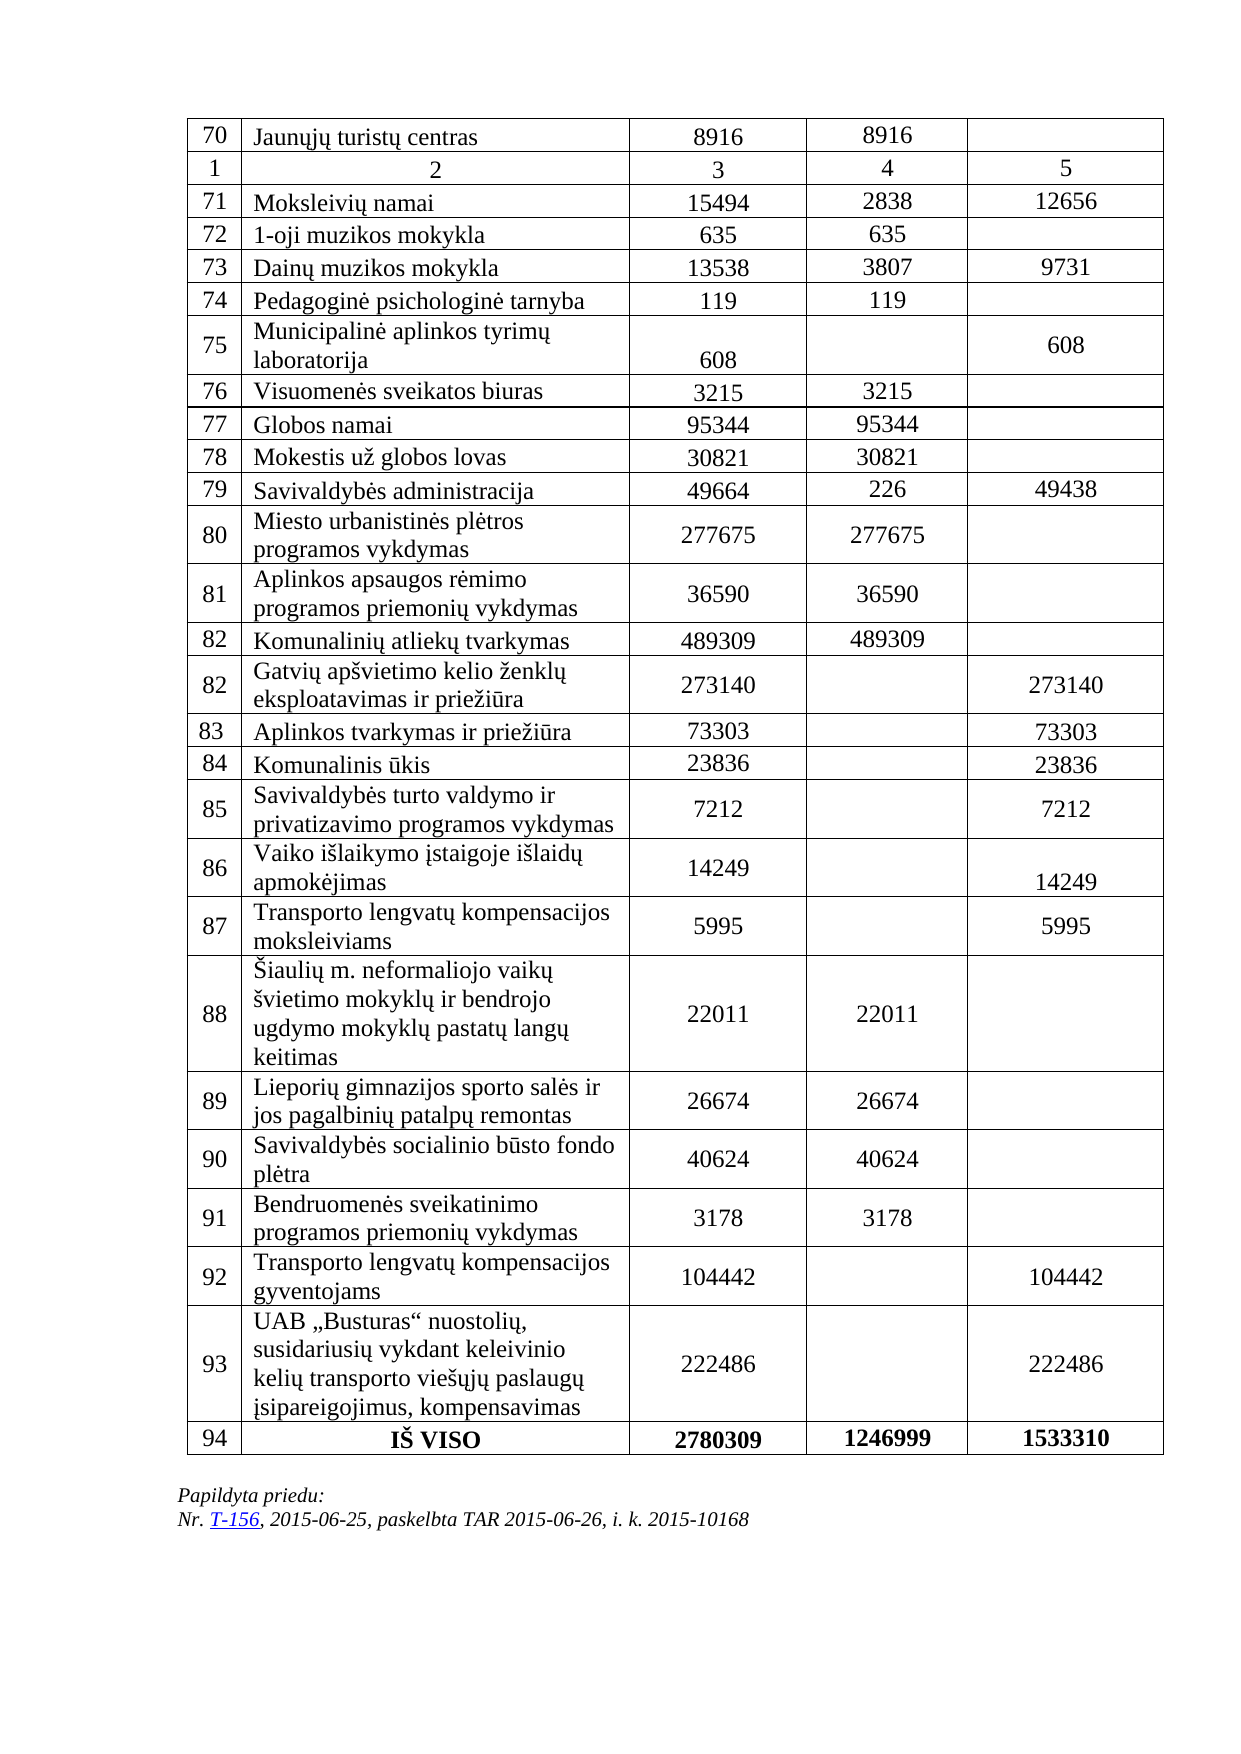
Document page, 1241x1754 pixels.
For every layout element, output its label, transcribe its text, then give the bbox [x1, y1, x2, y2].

table_cell 608 [968, 316, 1163, 373]
table_cell Pedagoginė psichologinė tarnyba [242, 283, 629, 315]
table_cell 95344 [630, 408, 806, 439]
table_cell 30821 [630, 440, 806, 472]
table_cell 14249 [630, 839, 806, 896]
table_cell Transporto lengvatų kompensacijos gyventojams [242, 1247, 629, 1305]
table_cell 22011 [807, 956, 967, 1071]
table_cell 4 [807, 152, 967, 184]
table_cell Savivaldybės administracija [242, 473, 629, 505]
table_cell 489309 [630, 623, 806, 655]
table_cell 5995 [968, 897, 1163, 954]
table_cell 222486 [630, 1306, 806, 1421]
table_cell 89 [188, 1072, 241, 1129]
table_cell 79 [188, 473, 241, 505]
table_cell 7212 [968, 780, 1163, 837]
table_cell 73 [188, 250, 241, 282]
table_cell 92 [188, 1247, 241, 1305]
table_cell 70 [188, 119, 241, 151]
table_cell 8916 [630, 119, 806, 151]
table_cell 82 [188, 623, 241, 655]
table_cell [807, 1247, 967, 1305]
table_cell [968, 408, 1163, 439]
table_cell 71 [188, 185, 241, 217]
table_cell [968, 1130, 1163, 1188]
table_cell 40624 [807, 1130, 967, 1188]
table_cell 95344 [807, 408, 967, 439]
table_cell [807, 316, 967, 373]
table_cell 78 [188, 440, 241, 472]
table_cell 7212 [630, 780, 806, 837]
table_cell 13538 [630, 250, 806, 282]
table_cell 3215 [807, 375, 967, 406]
table_cell [968, 440, 1163, 472]
table_cell [807, 780, 967, 837]
table_cell 76 [188, 375, 241, 406]
table_cell 83 [188, 714, 241, 746]
table_cell 88 [188, 956, 241, 1071]
table_cell Globos namai [242, 408, 629, 439]
table_cell 2 [242, 152, 629, 184]
table_cell [968, 1072, 1163, 1129]
table_cell 36590 [807, 564, 967, 622]
table_cell IŠ VISO [242, 1422, 629, 1453]
table_cell Komunalinis ūkis [242, 747, 629, 779]
table_cell 81 [188, 564, 241, 622]
table_cell 1533310 [968, 1422, 1163, 1453]
table_cell 489309 [807, 623, 967, 655]
table_cell 36590 [630, 564, 806, 622]
table_cell Šiaulių m. neformaliojo vaikų švietimo mokyklų ir bendrojo ugdymo mokyklų pastatų langų keitimas [242, 956, 629, 1071]
table_cell [807, 1306, 967, 1421]
table_cell 22011 [630, 956, 806, 1071]
table_cell 74 [188, 283, 241, 315]
table_cell [968, 375, 1163, 406]
table_cell 49438 [968, 473, 1163, 505]
table_cell 82 [188, 656, 241, 713]
table_cell 2780309 [630, 1422, 806, 1453]
table_cell 635 [807, 218, 967, 249]
table_cell [968, 956, 1163, 1071]
table_cell 94 [188, 1422, 241, 1453]
table_cell 273140 [630, 656, 806, 713]
table_cell Bendruomenės sveikatinimo programos priemonių vykdymas [242, 1189, 629, 1246]
table_cell Komunalinių atliekų tvarkymas [242, 623, 629, 655]
table_cell [968, 218, 1163, 249]
table_cell 119 [630, 283, 806, 315]
table_cell 3215 [630, 375, 806, 406]
table_cell 23836 [630, 747, 806, 779]
table_cell 73303 [968, 714, 1163, 746]
table_cell 73303 [630, 714, 806, 746]
table_cell Lieporių gimnazijos sporto salės ir jos pagalbinių patalpų remontas [242, 1072, 629, 1129]
table_cell 86 [188, 839, 241, 896]
table_cell Vaiko išlaikymo įstaigoje išlaidų apmokėjimas [242, 839, 629, 896]
table_cell Aplinkos tvarkymas ir priežiūra [242, 714, 629, 746]
table_cell [968, 623, 1163, 655]
table_cell Aplinkos apsaugos rėmimo programos priemonių vykdymas [242, 564, 629, 622]
table_cell Municipalinė aplinkos tyrimų laboratorija [242, 316, 629, 373]
table_cell Jaunųjų turistų centras [242, 119, 629, 151]
table_cell [807, 714, 967, 746]
table_cell 40624 [630, 1130, 806, 1188]
table_cell 84 [188, 747, 241, 779]
table_cell 26674 [807, 1072, 967, 1129]
table_cell 2838 [807, 185, 967, 217]
table_cell 75 [188, 316, 241, 373]
table_cell [807, 747, 967, 779]
table_cell 608 [630, 316, 806, 373]
table_cell 1-oji muzikos mokykla [242, 218, 629, 249]
table_cell UAB „Busturas“ nuostolių, susidariusių vykdant keleivinio kelių transporto viešųjų paslaugų įsipareigojimus, kompensavimas [242, 1306, 629, 1421]
table_cell 80 [188, 506, 241, 563]
table_cell 12656 [968, 185, 1163, 217]
table_cell [807, 656, 967, 713]
table_cell 635 [630, 218, 806, 249]
table_cell 9731 [968, 250, 1163, 282]
table_cell 90 [188, 1130, 241, 1188]
table_cell 14249 [968, 839, 1163, 896]
table_cell Visuomenės sveikatos biuras [242, 375, 629, 406]
table_cell 1246999 [807, 1422, 967, 1453]
table_cell 104442 [630, 1247, 806, 1305]
table_cell 8916 [807, 119, 967, 151]
table_cell [968, 1189, 1163, 1246]
table_cell [807, 897, 967, 954]
table_cell 119 [807, 283, 967, 315]
table_cell 3178 [807, 1189, 967, 1246]
table_cell [807, 839, 967, 896]
table_cell [968, 564, 1163, 622]
table_cell 222486 [968, 1306, 1163, 1421]
table_cell 26674 [630, 1072, 806, 1129]
table_cell 277675 [807, 506, 967, 563]
table_cell Transporto lengvatų kompensacijos moksleiviams [242, 897, 629, 954]
table_cell 277675 [630, 506, 806, 563]
table_cell 93 [188, 1306, 241, 1421]
table_cell 273140 [968, 656, 1163, 713]
table_cell [968, 119, 1163, 151]
table_cell 3807 [807, 250, 967, 282]
table_cell 104442 [968, 1247, 1163, 1305]
table_cell [968, 506, 1163, 563]
table_cell 30821 [807, 440, 967, 472]
table_cell 23836 [968, 747, 1163, 779]
table_cell 226 [807, 473, 967, 505]
table_cell 85 [188, 780, 241, 837]
table_cell 5995 [630, 897, 806, 954]
table_cell Savivaldybės socialinio būsto fondo plėtra [242, 1130, 629, 1188]
table_cell 5 [968, 152, 1163, 184]
table_cell 3178 [630, 1189, 806, 1246]
table_cell 15494 [630, 185, 806, 217]
table_cell Dainų muzikos mokykla [242, 250, 629, 282]
table_cell Miesto urbanistinės plėtros programos vykdymas [242, 506, 629, 563]
table_cell Savivaldybės turto valdymo ir privatizavimo programos vykdymas [242, 780, 629, 837]
table_cell 87 [188, 897, 241, 954]
text Nr. T-156, 2015-06-25, paskelbta TAR 2015-06-26, i. k. 2015-10168 [177, 1507, 1181, 1531]
table_cell Mokestis už globos lovas [242, 440, 629, 472]
table_cell Gatvių apšvietimo kelio ženklų eksploatavimas ir priežiūra [242, 656, 629, 713]
table_cell 72 [188, 218, 241, 249]
table_cell 1 [188, 152, 241, 184]
table_cell 77 [188, 408, 241, 439]
table_cell [968, 283, 1163, 315]
table_cell 3 [630, 152, 806, 184]
table_cell Moksleivių namai [242, 185, 629, 217]
table_cell 49664 [630, 473, 806, 505]
text Papildyta priedu: [177, 1483, 1181, 1507]
table_cell 91 [188, 1189, 241, 1246]
